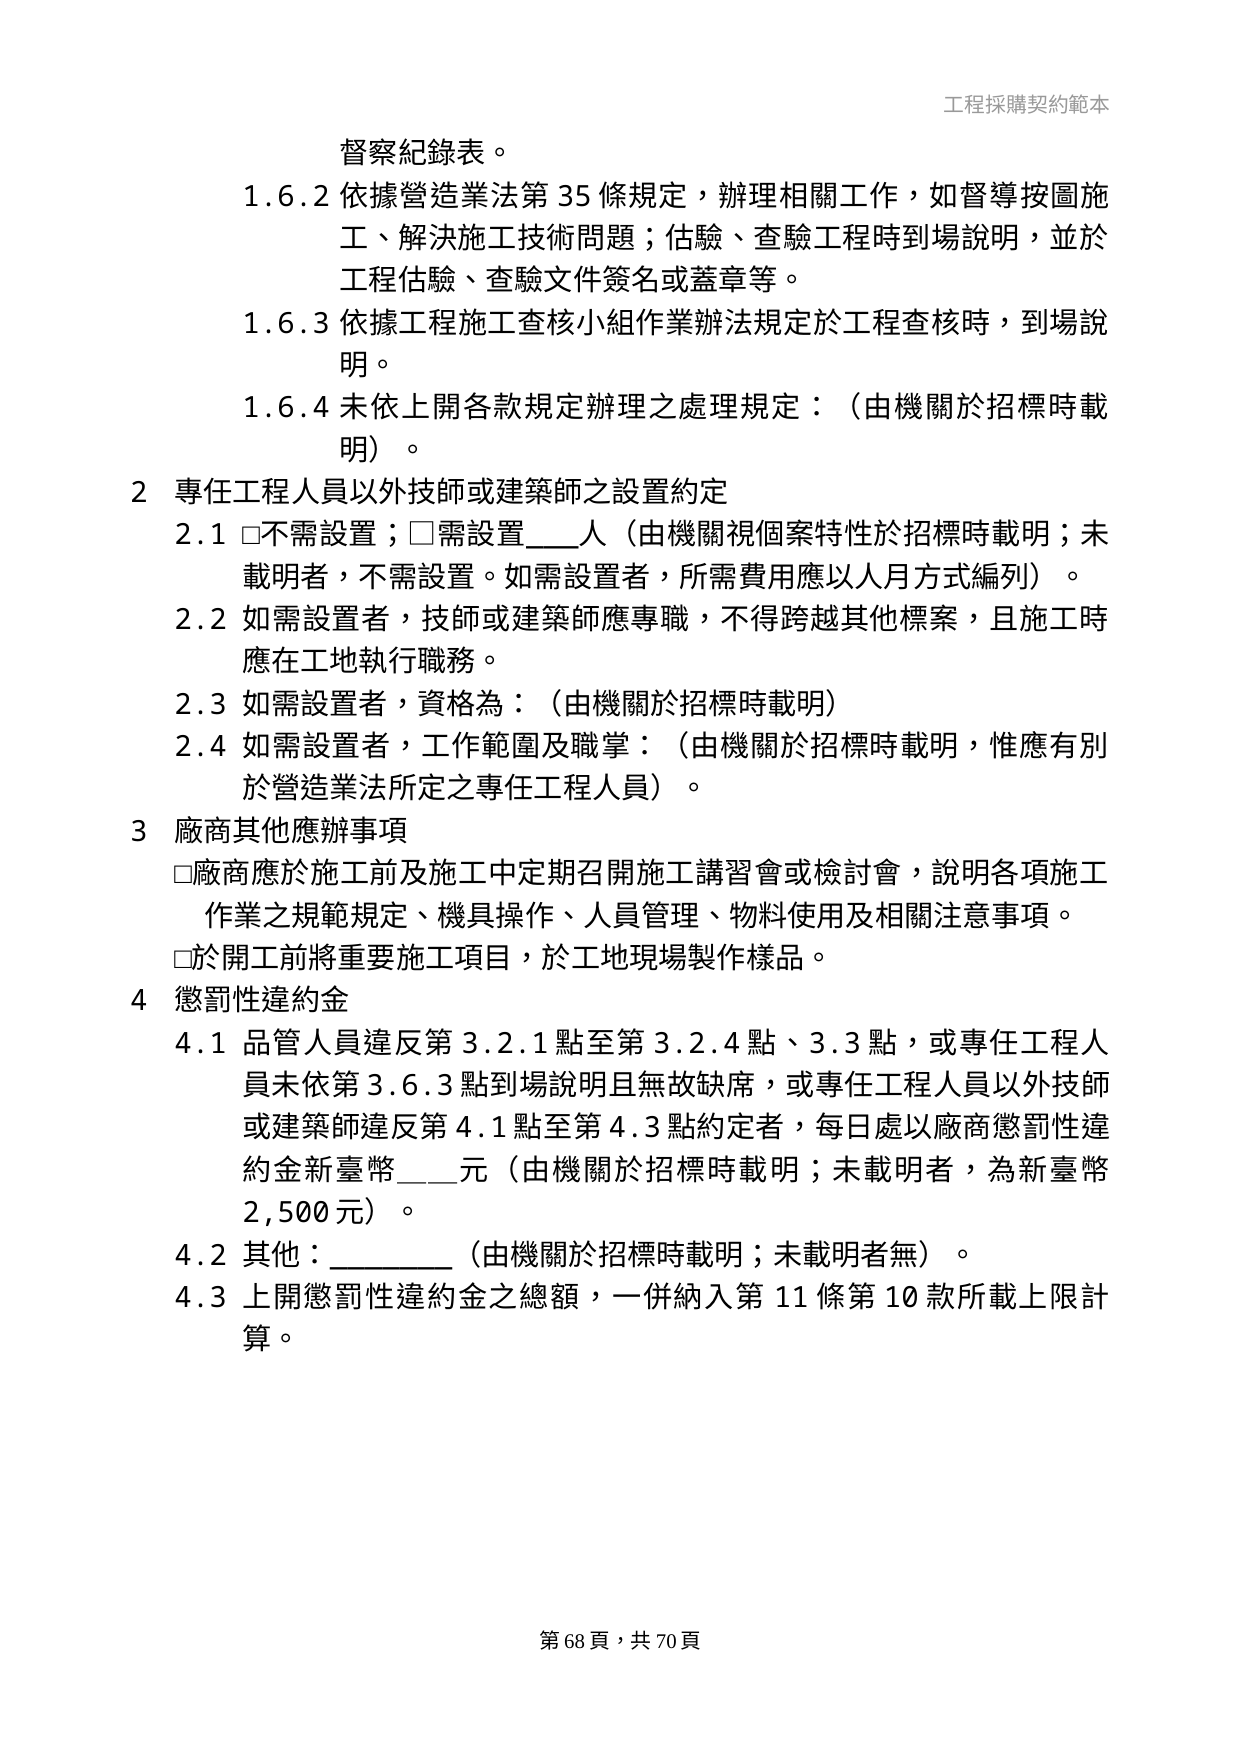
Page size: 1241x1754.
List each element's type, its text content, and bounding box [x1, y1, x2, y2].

list 專任工程人員以外技師或建築師之設置約定 [130, 468, 1110, 511]
list 如需設置者，資格為：（由機關於招標時載明） [174, 680, 1110, 723]
list 如需設置者，技師或建築師應專職，不得跨越其他標案，且施工時應在工地執行職務。 [174, 596, 1110, 680]
list 依據營造業法第35條規定，辦理相關工作，如督導按圖施工、解決施工技術問題；估驗、查驗工程時到場說明，並於工程估驗、查驗文件簽名或蓋章等。 [242, 172, 1110, 299]
list □不需設置；□需設置___人（由機關視個案特性於招標時載明；未載明者，不需設置。如需設置者，所需費用應以人月方式編列）。 [174, 511, 1110, 596]
list 廠商其他應辦事項 [130, 807, 1110, 850]
text □於開工前將重要施工項目，於工地現場製作樣品。 [174, 934, 1110, 977]
list 督察紀錄表。 [242, 130, 1110, 172]
list 上開懲罰性違約金之總額，一併納入第11條第10款所載上限計算。 [174, 1273, 1110, 1358]
text □廠商應於施工前及施工中定期召開施工講習會或檢討會，說明各項施工作業之規範規定、機具操作、人員管理、物料使用及相關注意事項。 [174, 850, 1110, 934]
list 懲罰性違約金 [130, 977, 1110, 1019]
list 品管人員違反第3.2.1點至第3.2.4點、3.3點，或專任工程人員未依第3.6.3點到場說明且無故缺席，或專任工程人員以外技師或建築師違反第4.1點至第4.3點約定者，每日處以廠商懲罰性違約金新臺幣＿＿元（由機關於招標時載明；未載明者，為新臺幣2,500元）。 [174, 1019, 1110, 1231]
list 如需設置者，工作範圍及職掌：（由機關於招標時載明，惟應有別於營造業法所定之專任工程人員）。 [174, 723, 1110, 807]
list 其他：_______（由機關於招標時載明；未載明者無）。 [174, 1231, 1110, 1273]
list 未依上開各款規定辦理之處理規定：（由機關於招標時載明）。 [242, 384, 1110, 468]
list 依據工程施工查核小組作業辦法規定於工程查核時，到場說明。 [242, 299, 1110, 384]
